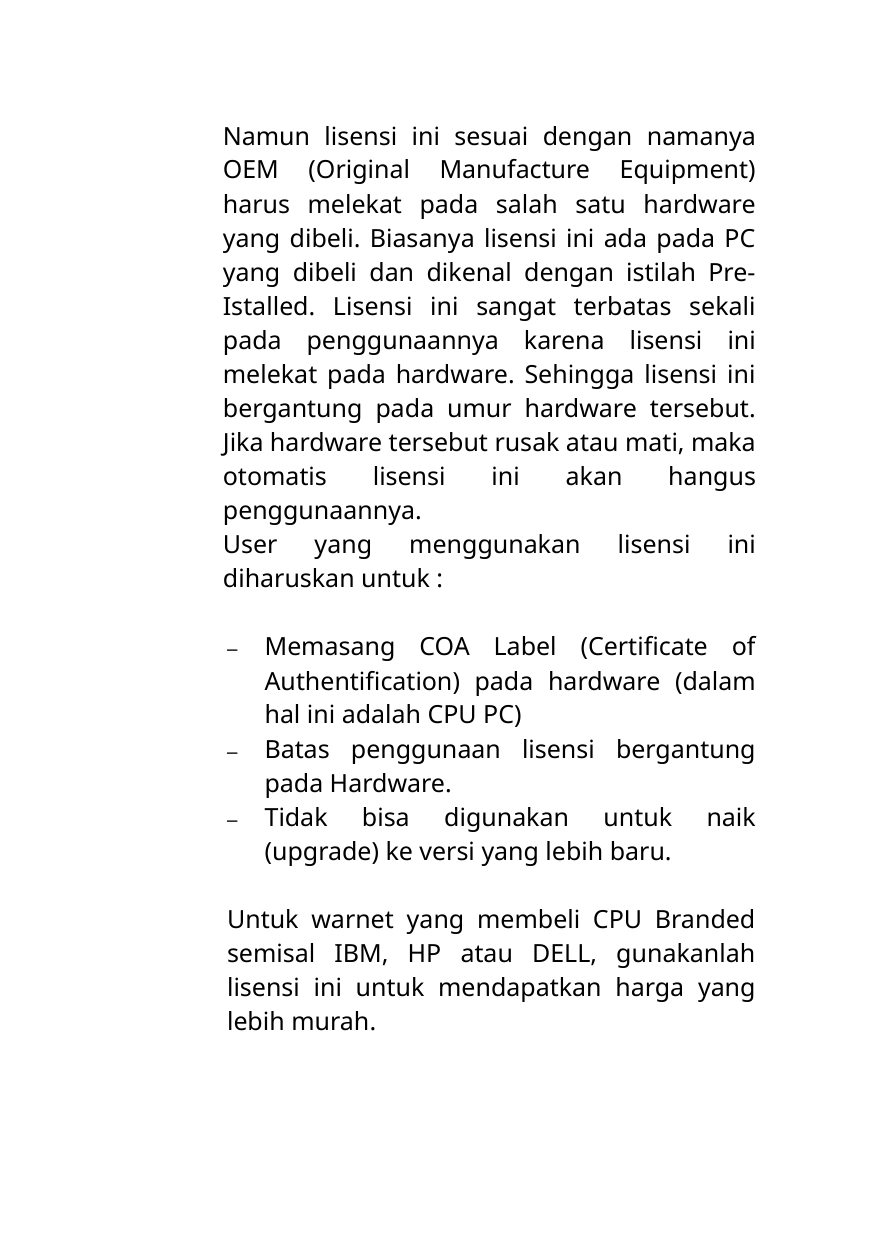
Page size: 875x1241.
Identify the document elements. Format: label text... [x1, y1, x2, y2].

list User yang menggunakan lisensi ini diharuskan untuk : [185, 527, 756, 595]
list Batas penggunaan lisensi bergantung pada Hardware. [227, 731, 756, 799]
list Memasang COA Label (Certificate of Authentification) pada hardware (dalam hal ini adalah CPU PC) [227, 629, 756, 731]
list Namun lisensi ini sesuai dengan namanya OEM (Original Manufacture Equipment) harus melekat pada salah satu hardware yang dibeli. Biasanya lisensi ini ada pada PC yang dibeli dan dikenal dengan istilah Pre-Istalled. Lisensi ini sangat terbatas sekali pada penggunaannya karena lisensi ini melekat pada hardware. Sehingga lisensi ini bergantung pada umur hardware tersebut. Jika hardware tersebut rusak atau mati, maka otomatis lisensi ini akan hangus penggunaannya. [185, 118, 756, 527]
list Tidak bisa digunakan untuk naik (upgrade) ke versi yang lebih baru. [227, 799, 756, 867]
text Untuk warnet yang membeli CPU Branded semisal IBM, HP atau DELL, gunakanlah lisensi ini untuk mendapatkan harga yang lebih murah. [227, 902, 756, 1038]
